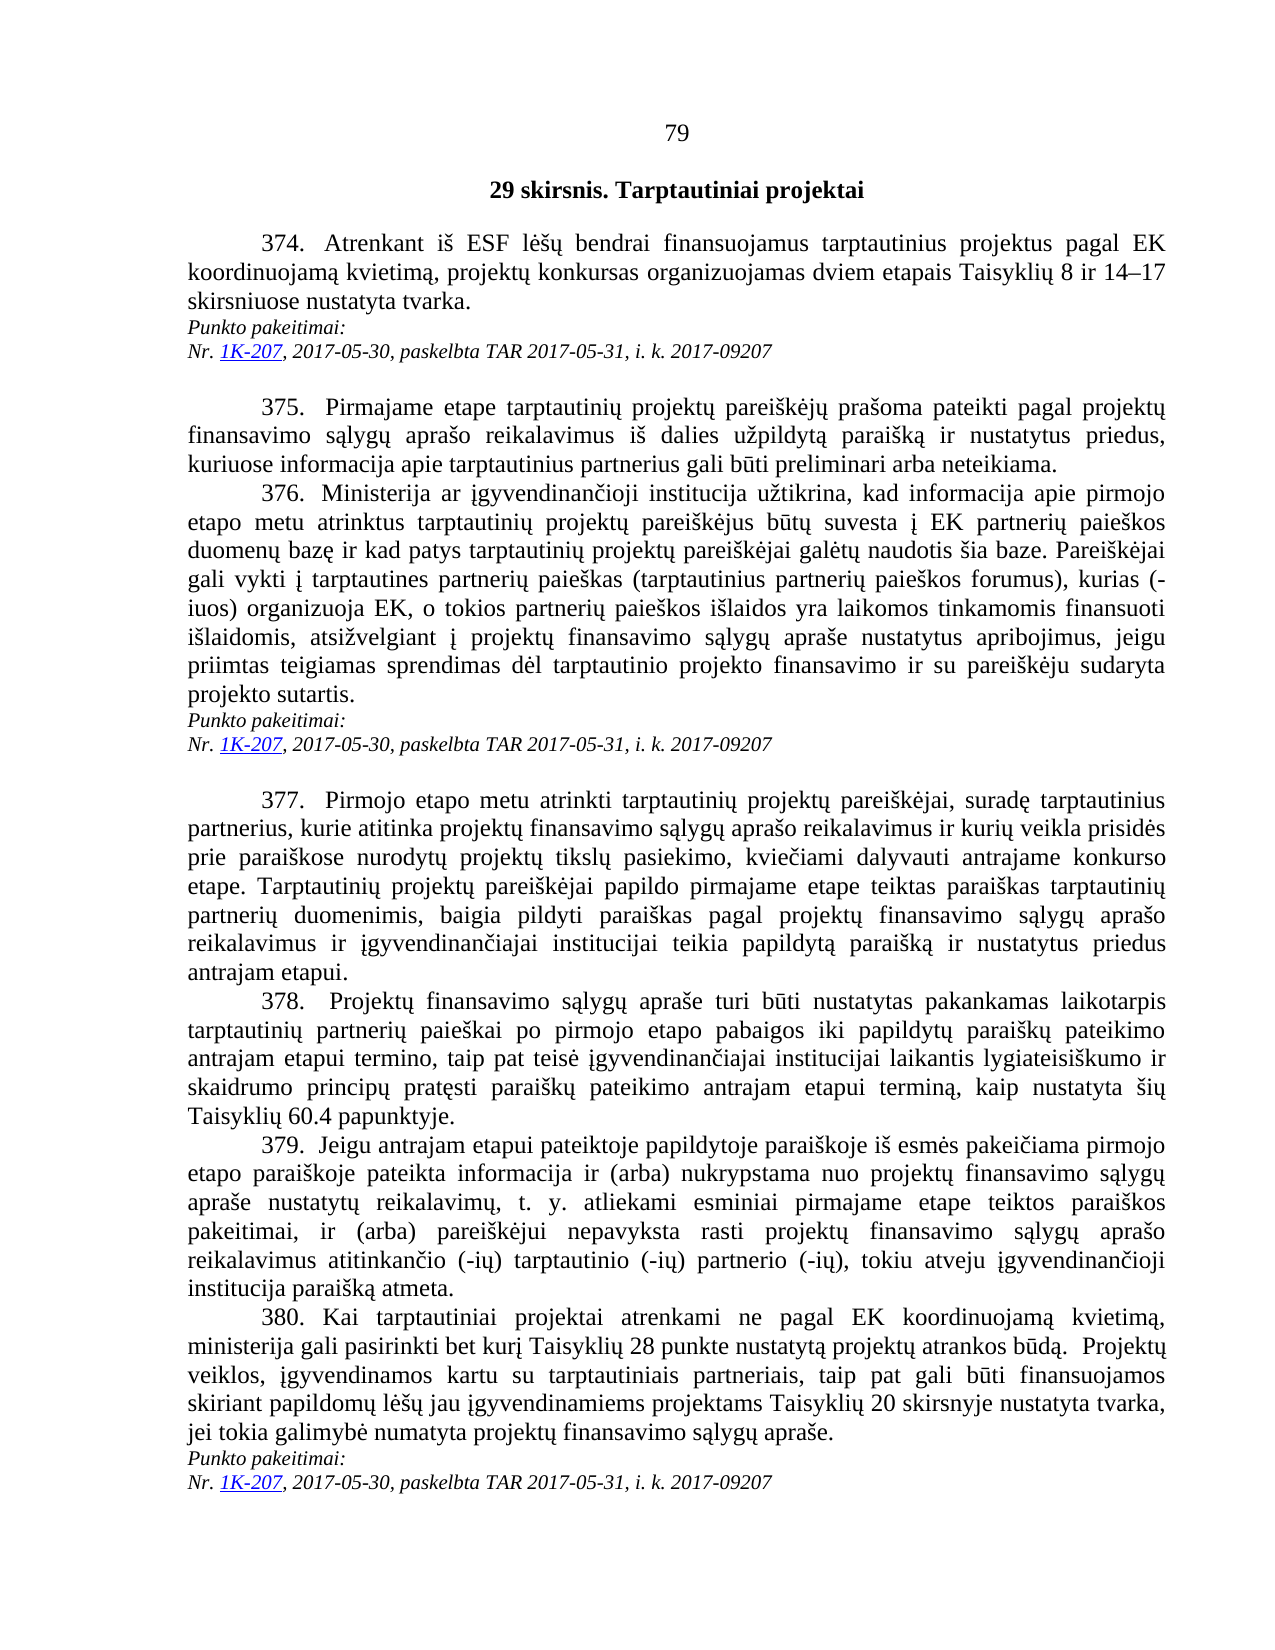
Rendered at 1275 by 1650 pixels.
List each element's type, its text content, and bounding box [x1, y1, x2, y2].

text Punkto pakeitimai: [187, 1446, 1167, 1470]
text 378. Projektų finansavimo sąlygų apraše turi būti nustatytas pakankamas laikotarpis tarptautinių partnerių paieškai po pirmojo etapo pabaigos iki papildytų paraiškų pateikimo antrajam etapui termino, taip pat teisė įgyvendinančiajai institucijai laikantis lygiateisiškumo ir skaidrumo principų pratęsti paraiškų pateikimo antrajam etapui terminą, kaip nustatyta šių Taisyklių 60.4 papunktyje. [187, 986, 1167, 1130]
text Nr. 1K-207, 2017-05-30, paskelbta TAR 2017-05-31, i. k. 2017-09207 [187, 732, 1167, 756]
text 374. Atrenkant iš ESF lėšų bendrai finansuojamus tarptautinius projektus pagal EK koordinuojamą kvietimą, projektų konkursas organizuojamas dviem etapais Taisyklių 8 ir 14–17 skirsniuose nustatyta tvarka. [187, 228, 1167, 315]
text Nr. 1K-207, 2017-05-30, paskelbta TAR 2017-05-31, i. k. 2017-09207 [187, 1470, 1167, 1494]
subtitle 29 skirsnis. Tarptautiniai projektai [246, 176, 1107, 204]
text 377. Pirmojo etapo metu atrinkti tarptautinių projektų pareiškėjai, suradę tarptautinius partnerius, kurie atitinka projektų finansavimo sąlygų aprašo reikalavimus ir kurių veikla prisidės prie paraiškose nurodytų projektų tikslų pasiekimo, kviečiami dalyvauti antrajame konkurso etape. Tarptautinių projektų pareiškėjai papildo pirmajame etape teiktas paraiškas tarptautinių partnerių duomenimis, baigia pildyti paraiškas pagal projektų finansavimo sąlygų aprašo reikalavimus ir įgyvendinančiajai institucijai teikia papildytą paraišką ir nustatytus priedus antrajam etapui. [187, 785, 1167, 986]
text 375. Pirmajame etape tarptautinių projektų pareiškėjų prašoma pateikti pagal projektų finansavimo sąlygų aprašo reikalavimus iš dalies užpildytą paraišką ir nustatytus priedus, kuriuose informacija apie tarptautinius partnerius gali būti preliminari arba neteikiama. [187, 392, 1167, 478]
text Punkto pakeitimai: [187, 708, 1167, 732]
text 379. Jeigu antrajam etapui pateiktoje papildytoje paraiškoje iš esmės pakeičiama pirmojo etapo paraiškoje pateikta informacija ir (arba) nukrypstama nuo projektų finansavimo sąlygų apraše nustatytų reikalavimų, t. y. atliekami esminiai pirmajame etape teiktos paraiškos pakeitimai, ir (arba) pareiškėjui nepavyksta rasti projektų finansavimo sąlygų aprašo reikalavimus atitinkančio (-ių) tarptautinio (-ių) partnerio (-ių), tokiu atveju įgyvendinančioji institucija paraišką atmeta. [187, 1130, 1167, 1302]
text Punkto pakeitimai: [187, 315, 1167, 339]
text 380. Kai tarptautiniai projektai atrenkami ne pagal EK koordinuojamą kvietimą, ministerija gali pasirinkti bet kurį Taisyklių 28 punkte nustatytą projektų atrankos būdą. Projektų veiklos, įgyvendinamos kartu su tarptautiniais partneriais, taip pat gali būti finansuojamos skiriant papildomų lėšų jau įgyvendinamiems projektams Taisyklių 20 skirsnyje nustatyta tvarka, jei tokia galimybė numatyta projektų finansavimo sąlygų apraše. [187, 1302, 1167, 1446]
text Nr. 1K-207, 2017-05-30, paskelbta TAR 2017-05-31, i. k. 2017-09207 [187, 339, 1167, 363]
text 376. Ministerija ar įgyvendinančioji institucija užtikrina, kad informacija apie pirmojo etapo metu atrinktus tarptautinių projektų pareiškėjus būtų suvesta į EK partnerių paieškos duomenų bazę ir kad patys tarptautinių projektų pareiškėjai galėtų naudotis šia baze. Pareiškėjai gali vykti į tarptautines partnerių paieškas (tarptautinius partnerių paieškos forumus), kurias (-iuos) organizuoja EK, o tokios partnerių paieškos išlaidos yra laikomos tinkamomis finansuoti išlaidomis, atsižvelgiant į projektų finansavimo sąlygų apraše nustatytus apribojimus, jeigu priimtas teigiamas sprendimas dėl tarptautinio projekto finansavimo ir su pareiškėju sudaryta projekto sutartis. [187, 478, 1167, 708]
